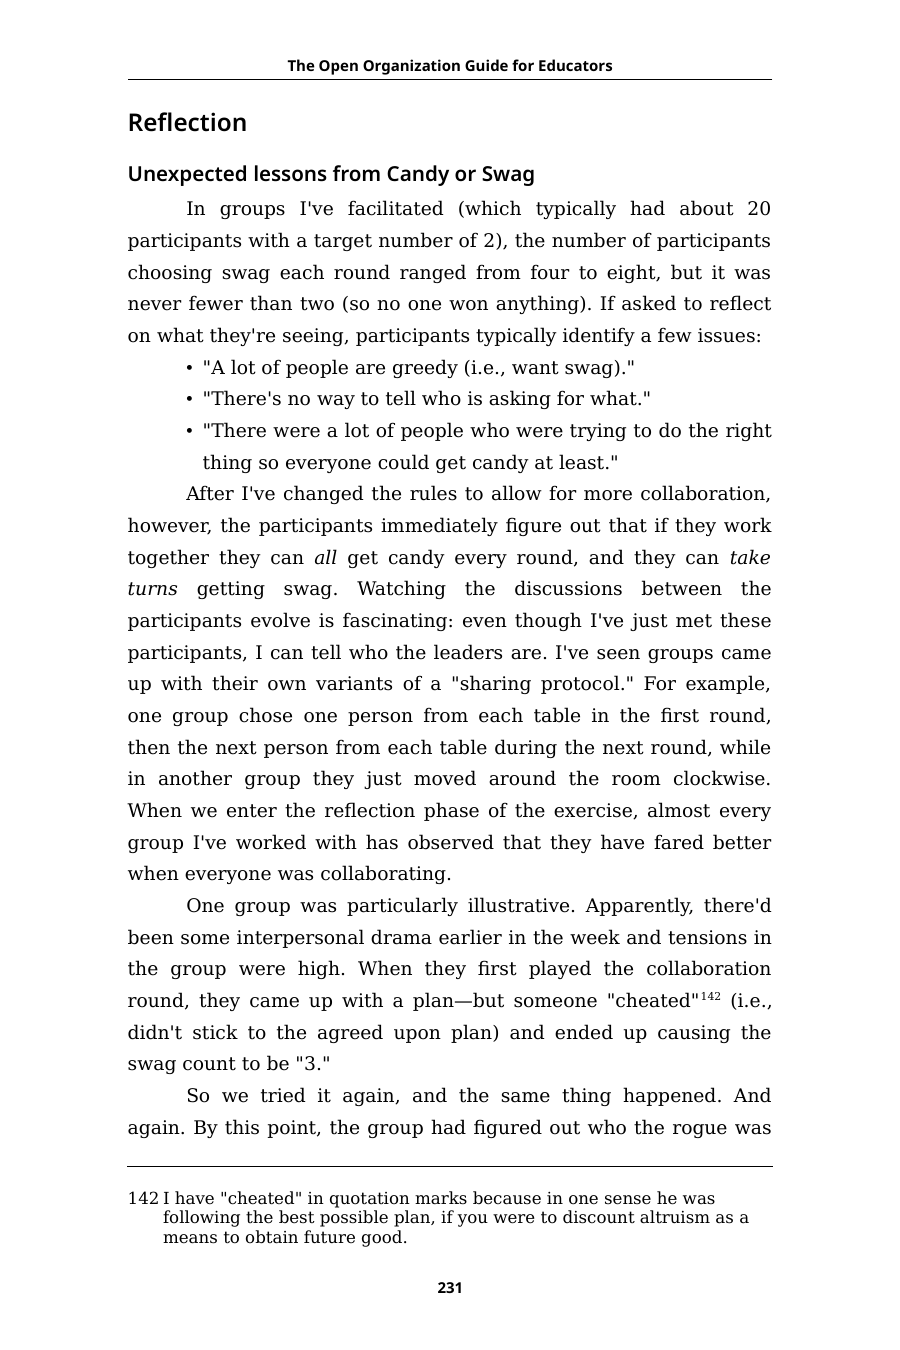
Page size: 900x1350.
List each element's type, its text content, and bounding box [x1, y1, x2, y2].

text I have "cheated" in quotation marks because in one sense he was following the best possible plan, if you were to discount altruism as a means to obtain future good. [127, 1189, 772, 1247]
text After I've changed the rules to allow for more collaboration, however, the participants immediately figure out that if they work together they can all get candy every round, and they can take turns getting swag. Watching the discussions between the participants evolve is fascinating: even though I've just met these participants, I can tell who the leaders are. I've seen groups came up with their own variants of a "sharing protocol." For example, one group chose one person from each table in the first round, then the next person from each table during the next round, while in another group they just moved around the room clockwise. When we enter the reflection phase of the exercise, almost every group I've worked with has observed that they have fared better when everyone was collaborating. [127, 483, 772, 885]
text One group was particularly illustrative. Apparently, there'd been some interpersonal drama earlier in the week and tensions in the group were high. When they first played the collaboration round, they came up with a plan—but someone "cheated" (i.e., didn't stick to the agreed upon plan) and ended up causing the swag count to be "3." [127, 895, 772, 1075]
subtitle Reflection [127, 109, 772, 137]
subtitle Unexpected lessons from Candy or Swag [127, 162, 772, 186]
list "There were a lot of people who were trying to do the right thing so everyone could get candy at least." [186, 420, 772, 473]
text In groups I've facilitated (which typically had about 20 participants with a target number of 2), the number of participants choosing swag each round ranged from four to eight, but it was never fewer than two (so no one won anything). If asked to reflect on what they're seeing, participants typically identify a few issues: [127, 198, 772, 347]
list "A lot of people are greedy (i.e., want swag)." [186, 357, 772, 378]
list "There's no way to tell who is asking for what." [186, 388, 772, 410]
text So we tried it again, and the same thing happened. And again. By this point, the group had figured out who the rogue was [127, 1085, 772, 1138]
